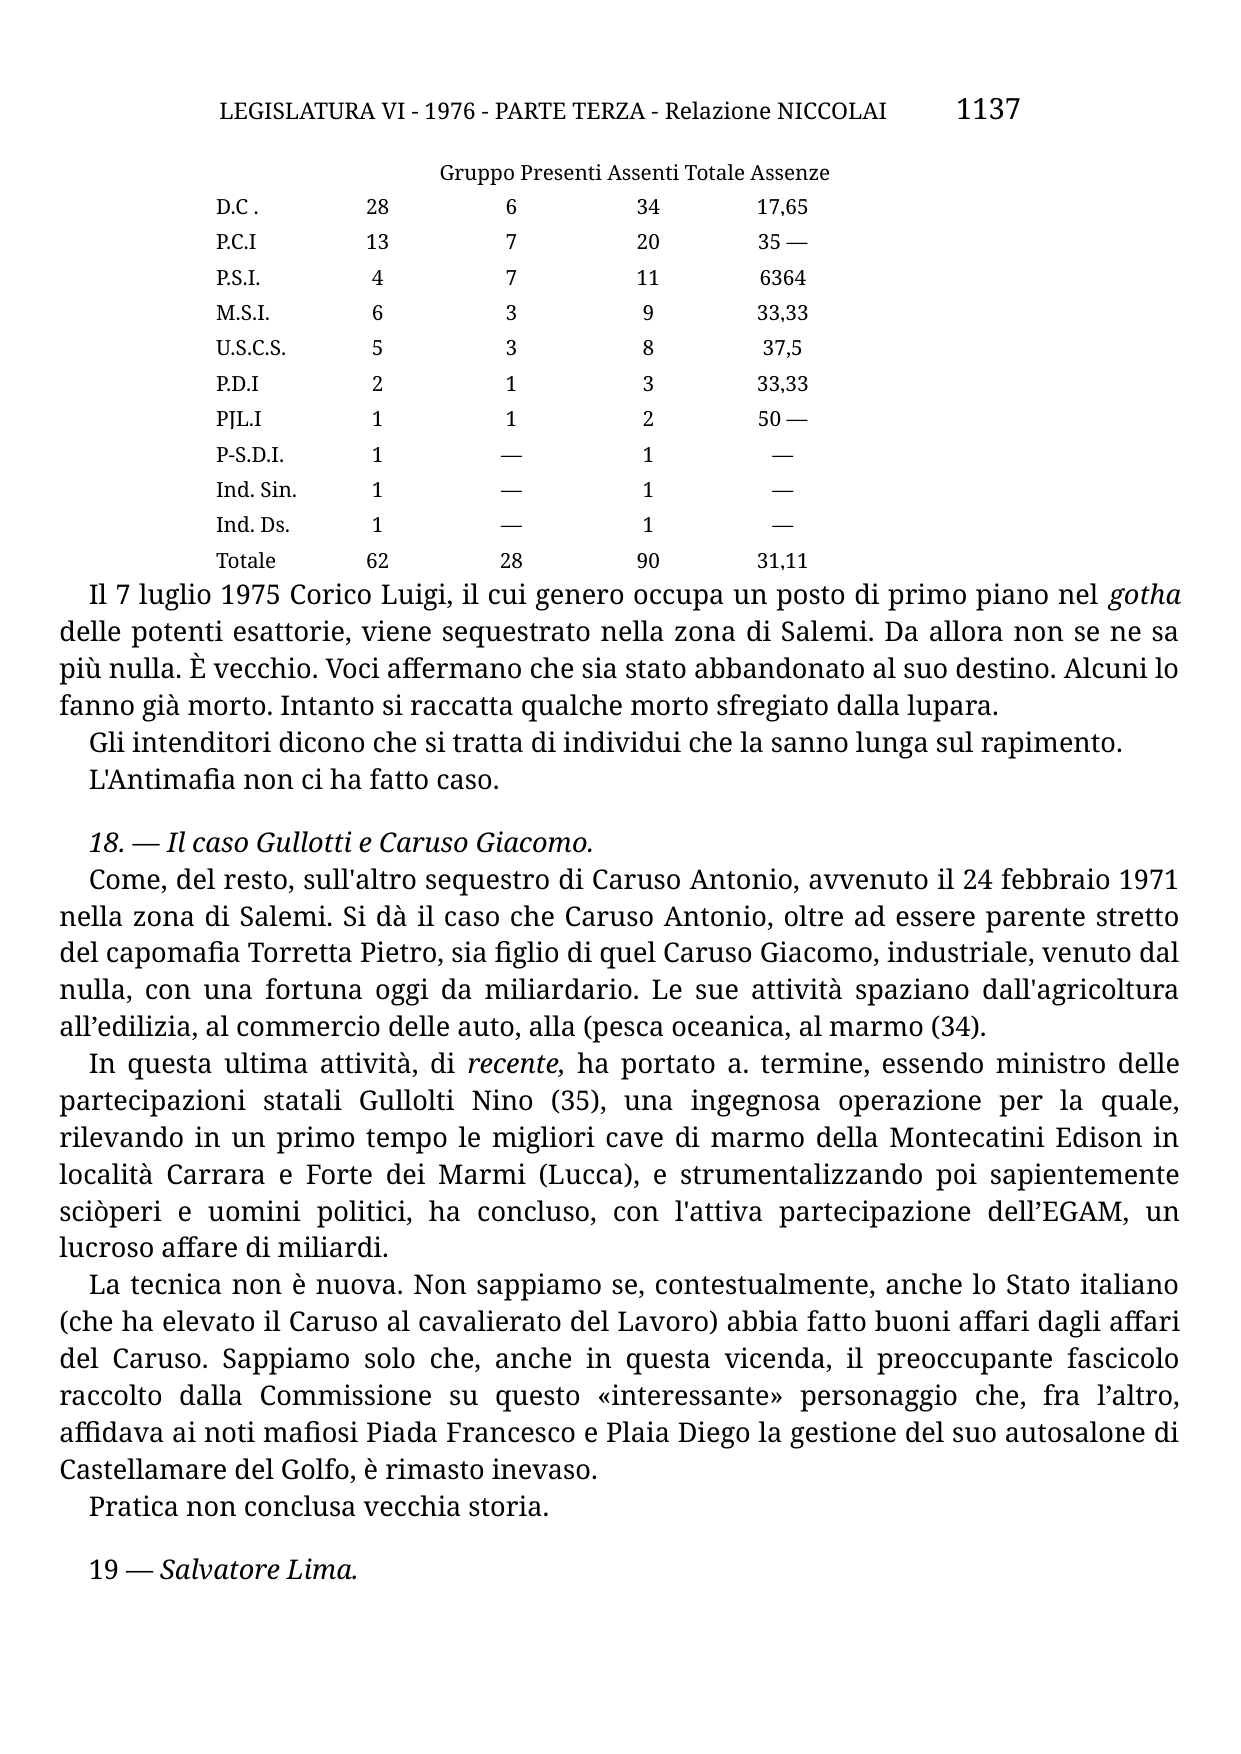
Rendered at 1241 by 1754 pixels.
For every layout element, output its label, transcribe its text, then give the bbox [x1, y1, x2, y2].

table_cell 1 [333, 470, 422, 505]
table_cell 1 [600, 434, 696, 469]
table_cell — [696, 434, 869, 469]
table_header 6 [423, 186, 600, 222]
table_cell U.S.C.S. [210, 328, 332, 363]
table_cell — [423, 434, 600, 469]
table_cell 1 [333, 505, 422, 540]
table_cell 33,33 [696, 363, 869, 399]
table_cell 6364 [696, 257, 869, 292]
table_cell M.S.I. [210, 293, 332, 328]
table_cell — [423, 470, 600, 505]
table_cell 7 [423, 222, 600, 257]
table_cell Totale [210, 540, 332, 576]
table_cell 2 [333, 363, 422, 399]
table_cell 90 [600, 540, 696, 576]
table_cell 13 [333, 222, 422, 257]
table_header 34 [600, 186, 696, 222]
table_header 17,65 [696, 186, 869, 222]
table_cell 9 [600, 293, 696, 328]
text 18. — Il caso Gullotti e Caruso Giacomo. [59, 823, 1181, 860]
table_cell 8 [600, 328, 696, 363]
table_cell 1 [600, 470, 696, 505]
table_cell P-S.D.I. [210, 434, 332, 469]
text Gli intenditori dicono che si tratta di individui che la sanno lunga sul rapimento. [59, 723, 1181, 760]
table_cell Ind. Ds. [210, 505, 332, 540]
text Come, del resto, sull'altro sequestro di Caruso Antonio, avvenuto il 24 febbraio 1971 nella zona di Salemi. Si dà il caso che Caruso Antonio, oltre ad essere parente stretto del capomafia Torretta Pietro, sia figlio di quel Caruso Giacomo, industriale, venuto dal nulla, con una fortuna oggi da miliardario. Le sue attività spaziano dall'agricoltura all’edilizia, al commercio delle auto, alla (pesca oceanica, al marmo (34). [59, 860, 1181, 1044]
table_cell 31,11 [696, 540, 869, 576]
table_cell Ind. Sin. [210, 470, 332, 505]
table_cell 37,5 [696, 328, 869, 363]
table_cell P.D.I [210, 363, 332, 399]
table_header 28 [333, 186, 422, 222]
table_cell 35 — [696, 222, 869, 257]
table_cell 5 [333, 328, 422, 363]
table_cell — [423, 505, 600, 540]
table_cell 2 [600, 399, 696, 434]
table_cell 7 [423, 257, 600, 292]
text Gruppo Presenti Assenti Totale Assenze [59, 158, 1181, 186]
table_cell PJL.I [210, 399, 332, 434]
table_cell 20 [600, 222, 696, 257]
table_cell 4 [333, 257, 422, 292]
table_cell 1 [423, 363, 600, 399]
table_cell — [696, 470, 869, 505]
table_cell 3 [423, 328, 600, 363]
table_cell 11 [600, 257, 696, 292]
table_cell P.C.I [210, 222, 332, 257]
text In questa ultima attività, di recente, ha portato a. termine, essendo ministro delle partecipazioni statali Gullolti Nino (35), una ingegnosa operazione per la quale, rilevando in un primo tempo le migliori cave di marmo della Montecatini Edison in località Carrara e Forte dei Marmi (Lucca), e strumentalizzando poi sapientemente sciòperi e uomini politici, ha concluso, con l'attiva partecipazione dell’EGAM, un lucroso affare di miliardi. [59, 1044, 1181, 1266]
table_header D.C . [210, 186, 332, 222]
text 19 — Salvatore Lima. [59, 1550, 1181, 1587]
table_cell P.S.I. [210, 257, 332, 292]
text Pratica non conclusa vecchia storia. [59, 1487, 1181, 1524]
table_cell 1 [333, 399, 422, 434]
table_cell 50 — [696, 399, 869, 434]
table_cell 33,33 [696, 293, 869, 328]
text Il 7 luglio 1975 Corico Luigi, il cui genero occupa un posto di primo piano nel gotha delle potenti esattorie, viene sequestrato nella zona di Salemi. Da allora non se ne sa più nulla. È vecchio. Voci affermano che sia stato abbandonato al suo destino. Alcuni lo fanno già morto. Intanto si raccatta qualche morto sfregiato dalla lupara. [59, 576, 1181, 723]
table_cell 28 [423, 540, 600, 576]
text L'Antimafia non ci ha fatto caso. [59, 760, 1181, 797]
table_cell — [696, 505, 869, 540]
table_cell 1 [423, 399, 600, 434]
table_cell 1 [600, 505, 696, 540]
table_cell 3 [600, 363, 696, 399]
table_cell 3 [423, 293, 600, 328]
table_cell 6 [333, 293, 422, 328]
table_cell 62 [333, 540, 422, 576]
table_cell 1 [333, 434, 422, 469]
text La tecnica non è nuova. Non sappiamo se, contestualmente, anche lo Stato italiano (che ha elevato il Caruso al cavalierato del Lavoro) abbia fatto buoni affari dagli affari del Caruso. Sappiamo solo che, anche in questa vicenda, il preoccupante fascicolo raccolto dalla Commissione su questo «interessante» personaggio che, fra l’altro, affidava ai noti mafiosi Piada Francesco e Plaia Diego la gestione del suo autosalone di Castellamare del Golfo, è rimasto inevaso. [59, 1266, 1181, 1487]
